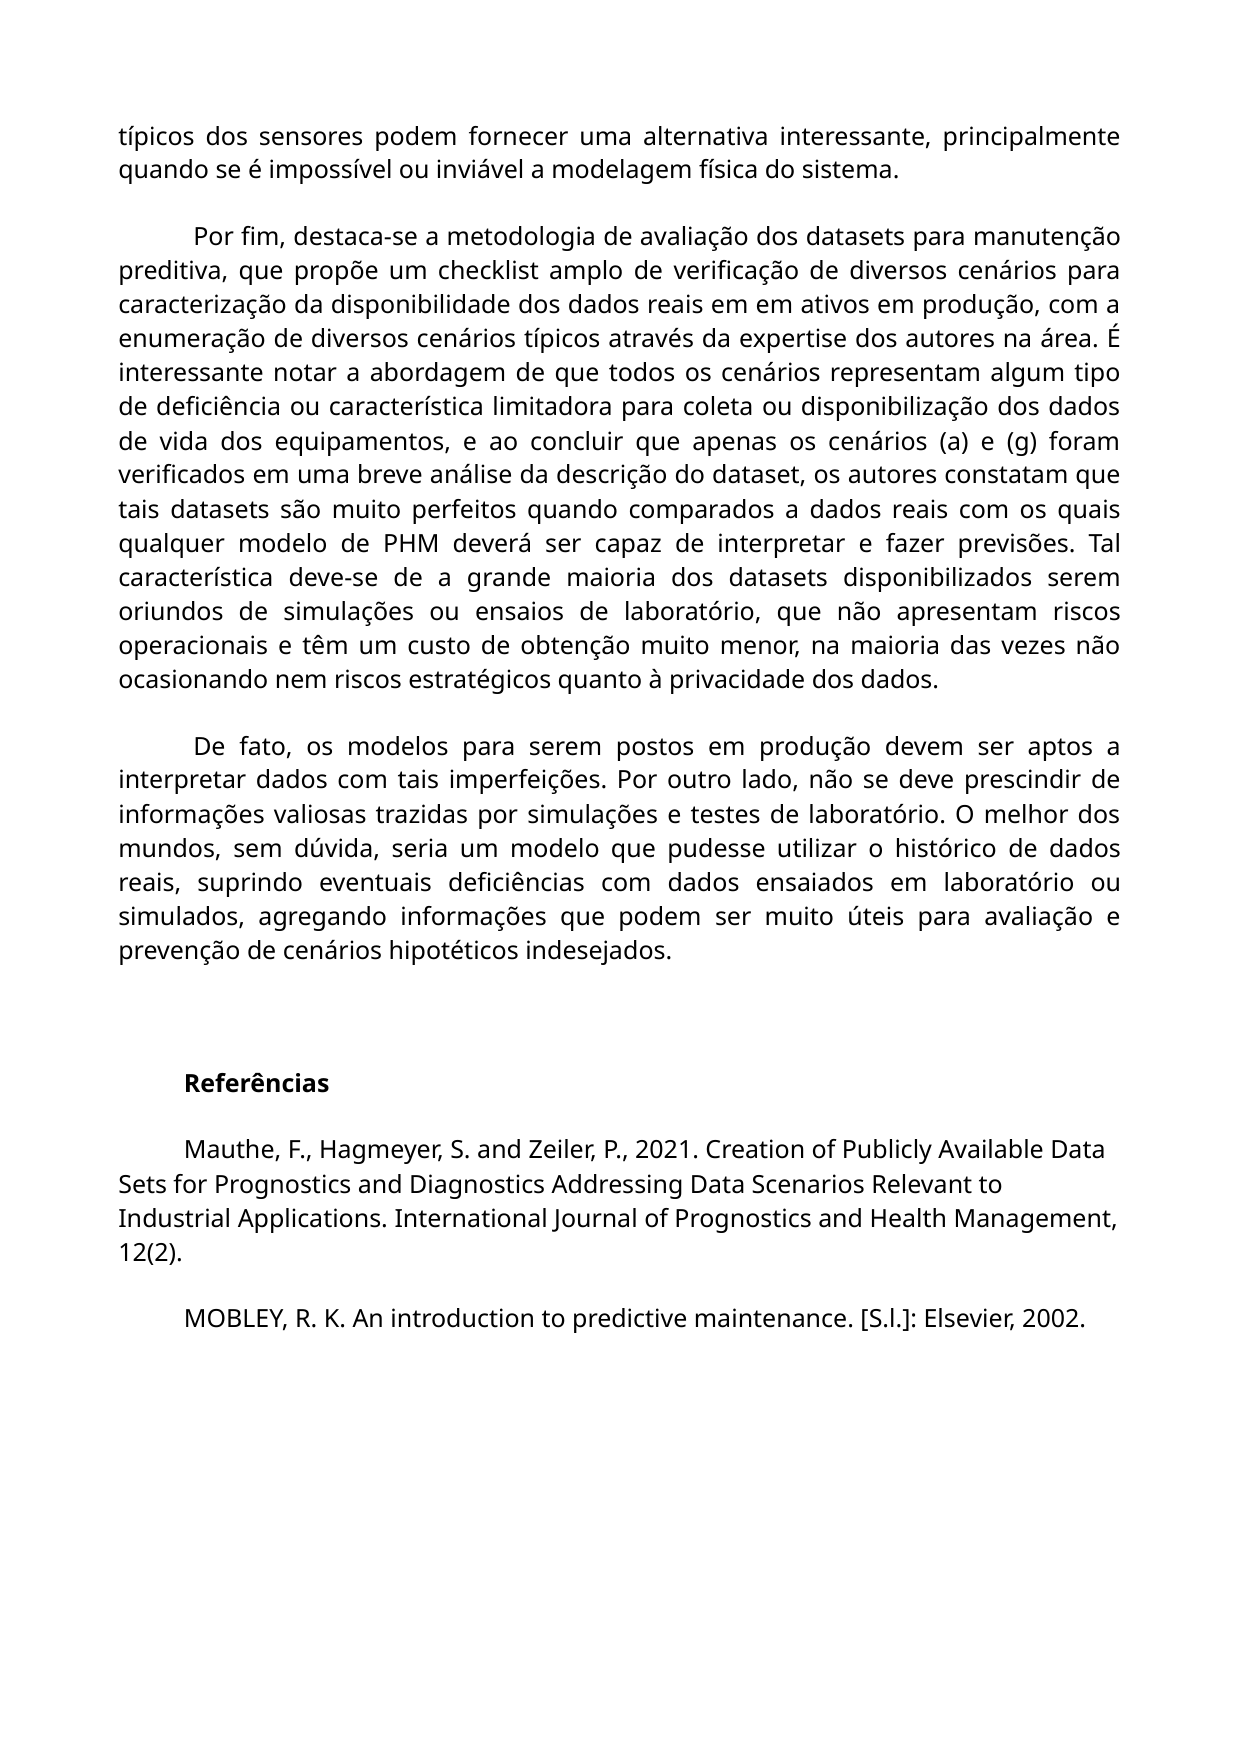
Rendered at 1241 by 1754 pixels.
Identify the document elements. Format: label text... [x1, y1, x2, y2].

text Por fim, destaca-se a metodologia de avaliação dos datasets para manutenção preditiva, que propõe um checklist amplo de verificação de diversos cenários para caracterização da disponibilidade dos dados reais em em ativos em produção, com a enumeração de diversos cenários típicos através da expertise dos autores na área. É interessante notar a abordagem de que todos os cenários representam algum tipo de deficiência ou característica limitadora para coleta ou disponibilização dos dados de vida dos equipamentos, e ao concluir que apenas os cenários (a) e (g) foram verificados em uma breve análise da descrição do dataset, os autores constatam que tais datasets são muito perfeitos quando comparados a dados reais com os quais qualquer modelo de PHM deverá ser capaz de interpretar e fazer previsões. Tal característica deve-se de a grande maioria dos datasets disponibilizados serem oriundos de simulações ou ensaios de laboratório, que não apresentam riscos operacionais e têm um custo de obtenção muito menor, na maioria das vezes não ocasionando nem riscos estratégicos quanto à privacidade dos dados. [118, 219, 1122, 696]
text Mauthe, F., Hagmeyer, S. and Zeiler, P., 2021. Creation of Publicly Available Data Sets for Prognostics and Diagnostics Addressing Data Scenarios Relevant to Industrial Applications. International Journal of Prognostics and Health Management, 12(2). [118, 1132, 1122, 1268]
text típicos dos sensores podem fornecer uma alternativa interessante, principalmente quando se é impossível ou inviável a modelagem física do sistema. [118, 118, 1122, 186]
text MOBLEY, R. K. An introduction to predictive maintenance. [S.l.]: Elsevier, 2002. [118, 1301, 1122, 1335]
text Referências [118, 1066, 1122, 1100]
text De fato, os modelos para serem postos em produção devem ser aptos a interpretar dados com tais imperfeições. Por outro lado, não se deve prescindir de informações valiosas trazidas por simulações e testes de laboratório. O melhor dos mundos, sem dúvida, seria um modelo que pudesse utilizar o histórico de dados reais, suprindo eventuais deficiências com dados ensaiados em laboratório ou simulados, agregando informações que podem ser muito úteis para avaliação e prevenção de cenários hipotéticos indesejados. [118, 728, 1122, 967]
